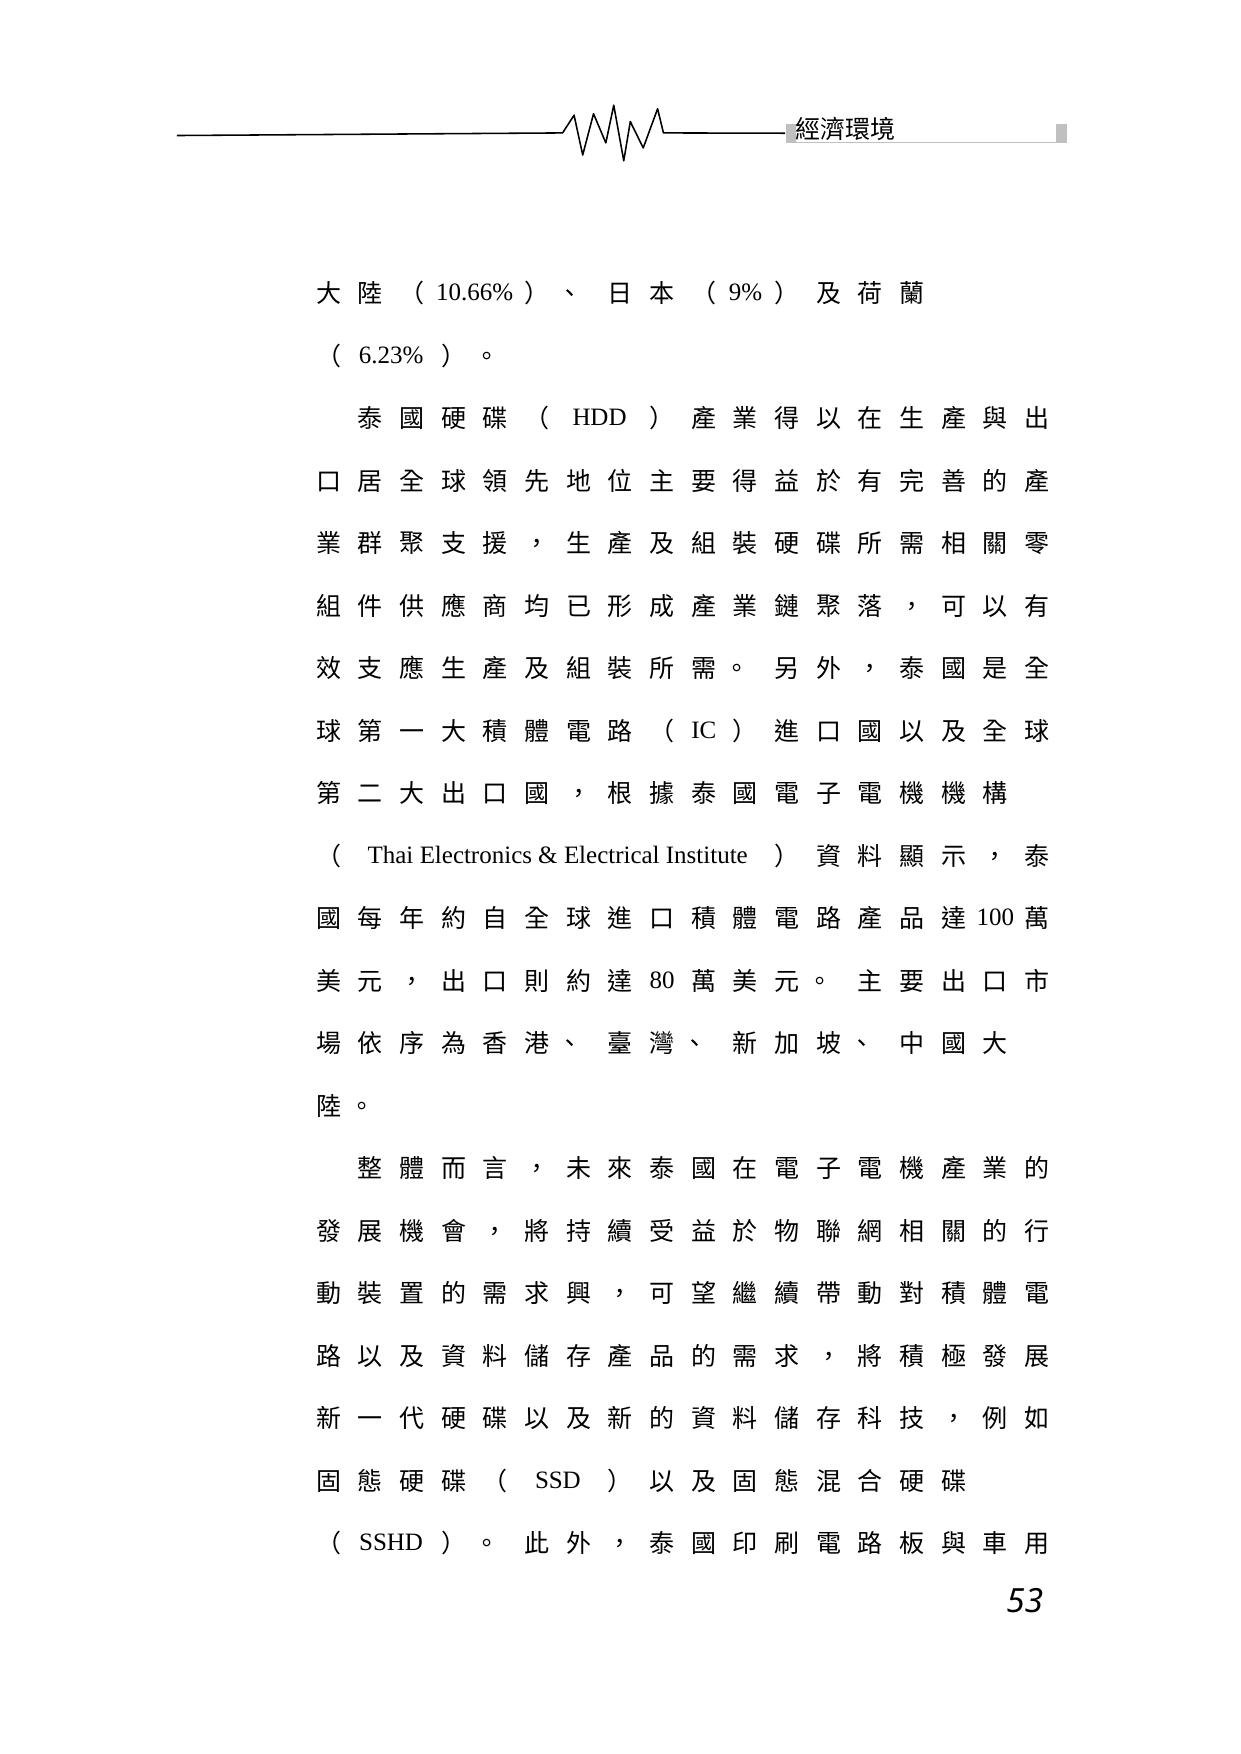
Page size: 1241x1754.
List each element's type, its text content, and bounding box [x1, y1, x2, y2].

text 整體而言，未來泰國在電子電機產業的發展機會，將持續受益於物聯網相關的行動裝置的需求興，可望繼續帶動對積體電路以及資料儲存產品的需求，將積極發展新一代硬碟以及新的資料儲存科技，例如固態硬碟（SSD）以及固態混合硬碟（SSHD）。此外，泰國印刷電路板與車用 [281, 1125, 1058, 1563]
text 泰國硬碟（HDD）產業得以在生產與出口居全球領先地位主要得益於有完善的產業群聚支援，生產及組裝硬碟所需相關零組件供應商均已形成產業鏈聚落，可以有效支應生產及組裝所需。另外，泰國是全球第一大積體電路（IC）進口國以及全球第二大出口國，根據泰國電子電機機構（Thai Electronics & Electrical Institute）資料顯示，泰國每年約自全球進口積體電路產品達100萬美元，出口則約達80萬美元。主要出口市場依序為香港、臺灣、新加坡、中國大陸。 [281, 375, 1058, 1125]
text 大陸（10.66%）、日本（9%）及荷蘭（6.23%）。 [281, 250, 1058, 375]
